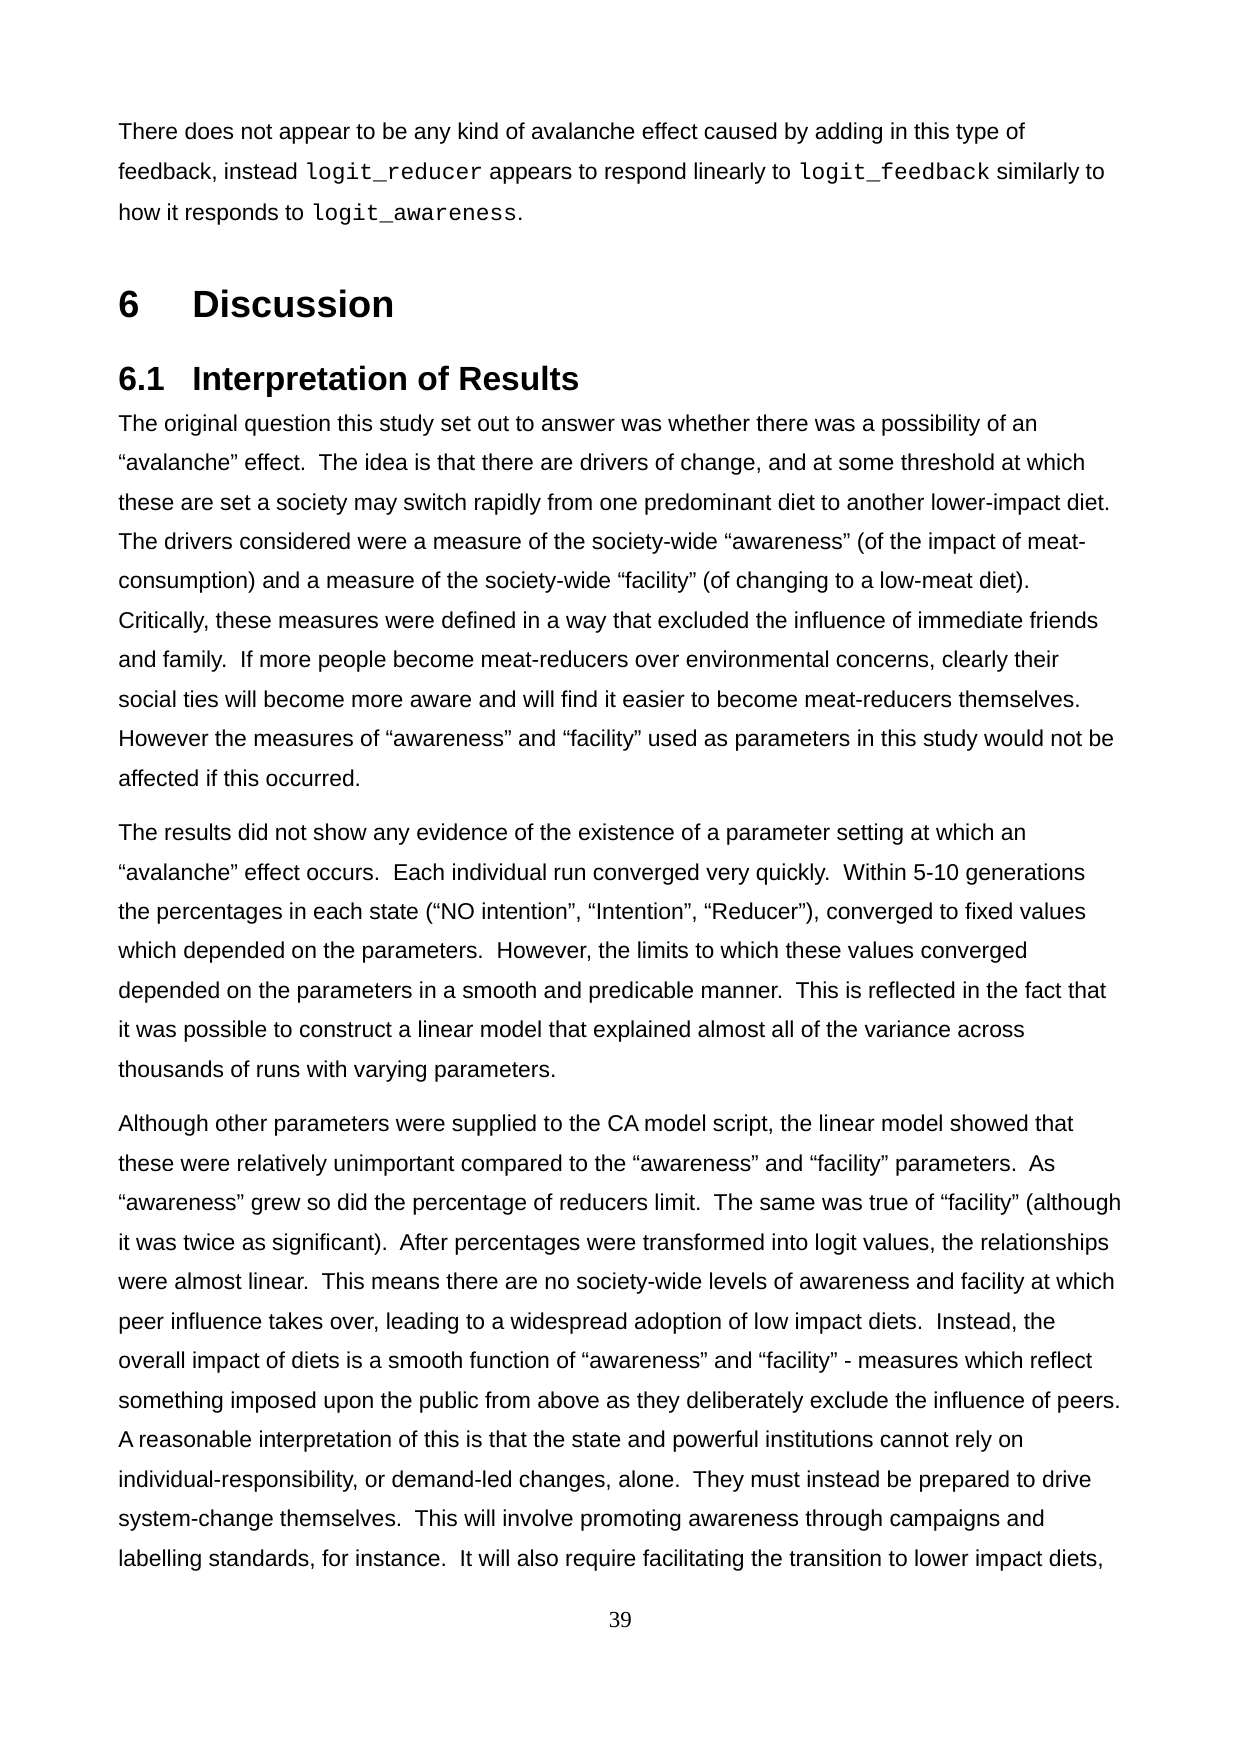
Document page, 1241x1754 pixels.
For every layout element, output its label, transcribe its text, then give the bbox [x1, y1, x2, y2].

text There does not appear to be any kind of avalanche effect caused by adding in this type of feedback, instead logit_reducer appears to respond linearly to logit_feedback similarly to how it responds to logit_awareness. [118, 118, 1122, 227]
text The original question this study set out to answer was whether there was a possibility of an “avalanche” effect. The idea is that there are drivers of change, and at some threshold at which these are set a society may switch rapidly from one predominant diet to another lower-impact diet. The drivers considered were a measure of the society-wide “awareness” (of the impact of meat-consumption) and a measure of the society-wide “facility” (of changing to a low-meat diet). Critically, these measures were defined in a way that excluded the influence of immediate friends and family. If more people become meat-reducers over environmental concerns, clearly their social ties will become more aware and will find it easier to become meat-reducers themselves. However the measures of “awareness” and “facility” used as parameters in this study would not be affected if this occurred. [118, 409, 1122, 791]
subtitle Interpretation of Results [118, 358, 1122, 397]
subtitle Discussion [118, 281, 1122, 325]
text Although other parameters were supplied to the CA model script, the linear model showed that these were relatively unimportant compared to the “awareness” and “facility” parameters. As “awareness” grew so did the percentage of reducers limit. The same was true of “facility” (although it was twice as significant). After percentages were transformed into logit values, the relationships were almost linear. This means there are no society-wide levels of awareness and facility at which peer influence takes over, leading to a widespread adoption of low impact diets. Instead, the overall impact of diets is a smooth function of “awareness” and “facility” - measures which reflect something imposed upon the public from above as they deliberately exclude the influence of peers. A reasonable interpretation of this is that the state and powerful institutions cannot rely on individual-responsibility, or demand-led changes, alone. They must instead be prepared to drive system-change themselves. This will involve promoting awareness through campaigns and labelling standards, for instance. It will also require facilitating the transition to lower impact diets, [118, 1110, 1122, 1571]
text The results did not show any evidence of the existence of a parameter setting at which an “avalanche” effect occurs. Each individual run converged very quickly. Within 5-10 generations the percentages in each state (“NO intention”, “Intention”, “Reducer”), converged to fixed values which depended on the parameters. However, the limits to which these values converged depended on the parameters in a smooth and predicable manner. This is reflected in the fact that it was possible to construct a linear model that explained almost all of the variance across thousands of runs with varying parameters. [118, 819, 1122, 1082]
